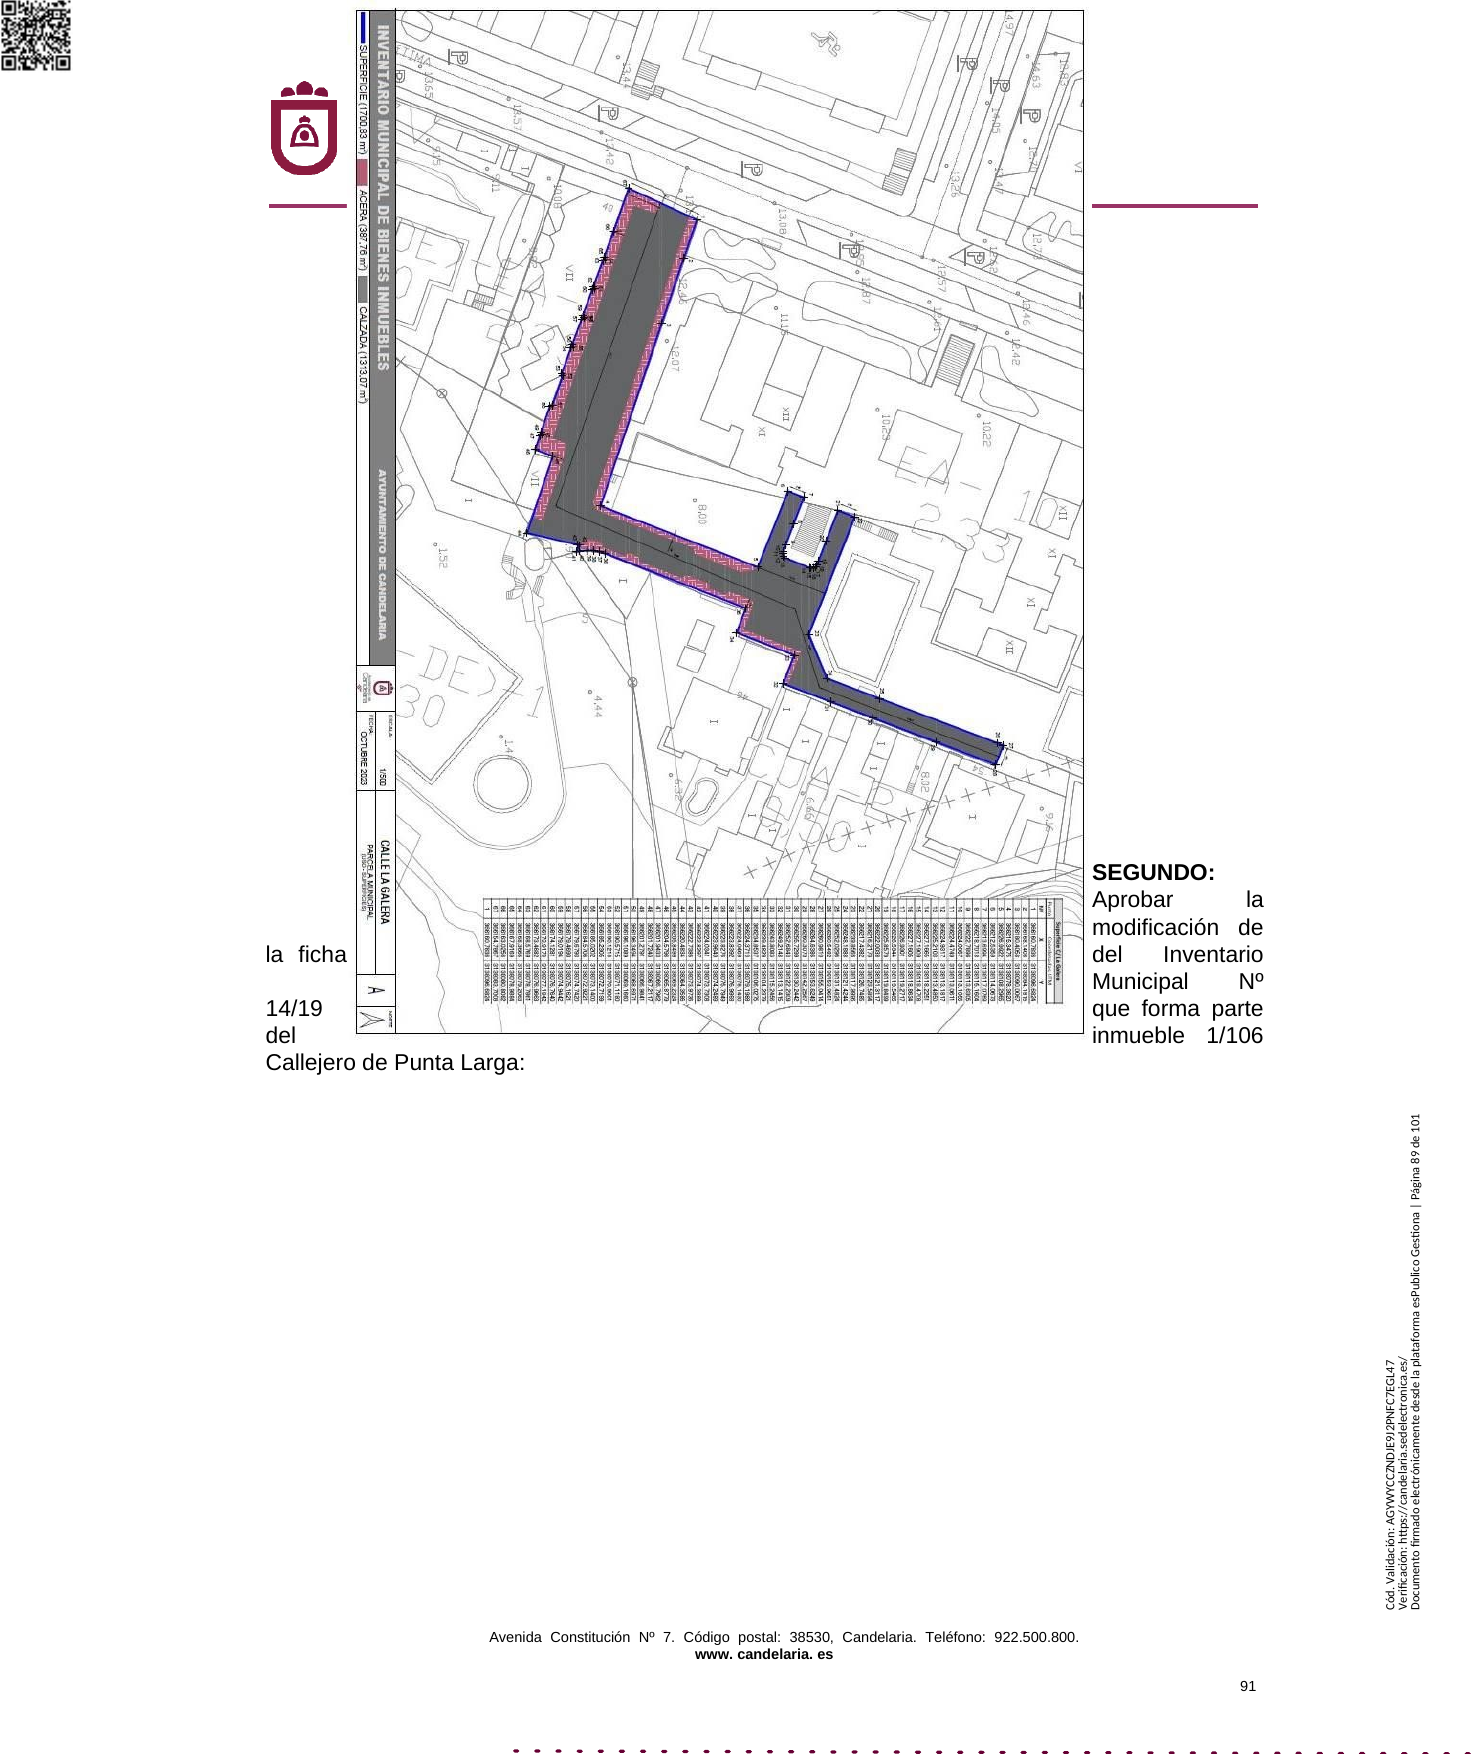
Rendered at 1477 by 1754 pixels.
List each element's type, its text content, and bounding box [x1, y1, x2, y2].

text SEGUNDO: Aprobar la modificación de la ficha del Inventario Municipal Nº 14/19 que forma parte del inmueble 1/106 Callejero de Punta Larga: [265, 859, 1263, 1075]
